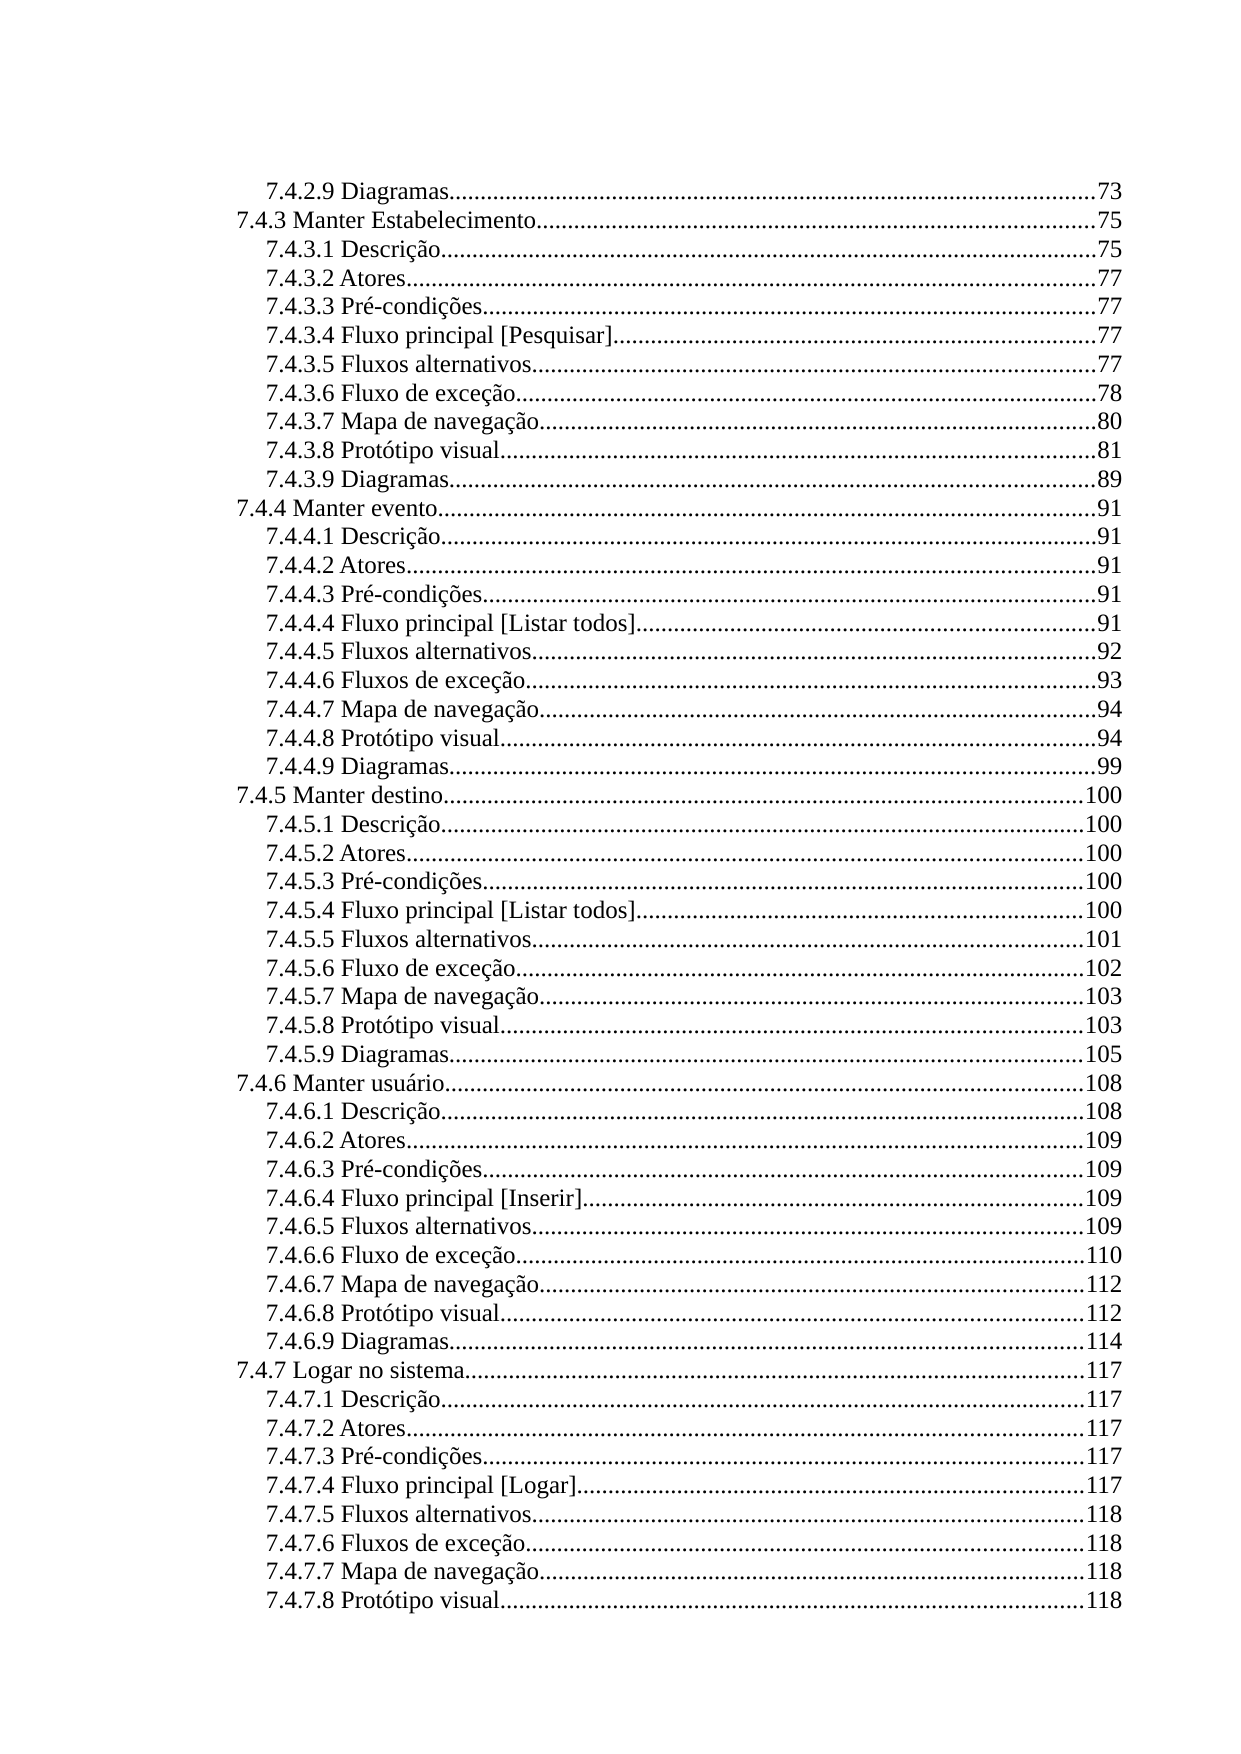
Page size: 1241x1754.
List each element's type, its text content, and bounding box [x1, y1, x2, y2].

text 7.4.5.1 Descrição 100 [266, 809, 1122, 838]
text 7.4.5.6 Fluxo de exceção 102 [266, 953, 1122, 981]
text 7.4.7 Logar no sistema 117 [236, 1355, 1122, 1384]
text 7.4.4.3 Pré-condições 91 [266, 579, 1122, 608]
text 7.4.5.7 Mapa de navegação 103 [266, 981, 1122, 1010]
text 7.4.5 Manter destino 100 [236, 780, 1122, 809]
text 7.4.3.6 Fluxo de exceção 78 [266, 378, 1122, 406]
text 7.4.4.9 Diagramas 99 [266, 751, 1122, 780]
text 7.4.4.1 Descrição 91 [266, 521, 1122, 550]
text 7.4.6 Manter usuário 108 [236, 1068, 1122, 1096]
text 7.4.7.2 Atores 117 [266, 1413, 1122, 1441]
text 7.4.6.2 Atores 109 [266, 1125, 1122, 1154]
text 7.4.5.8 Protótipo visual 103 [266, 1010, 1122, 1039]
text 7.4.3 Manter Estabelecimento 75 [236, 205, 1122, 234]
text 7.4.3.9 Diagramas 89 [266, 464, 1122, 493]
text 7.4.3.4 Fluxo principal [Pesquisar] 77 [266, 320, 1122, 349]
text 7.4.5.5 Fluxos alternativos 101 [266, 924, 1122, 953]
text 7.4.3.1 Descrição 75 [266, 234, 1122, 263]
text 7.4.6.7 Mapa de navegação 112 [266, 1269, 1122, 1298]
text 7.4.6.9 Diagramas 114 [266, 1326, 1122, 1355]
text 7.4.4.6 Fluxos de exceção 93 [266, 665, 1122, 694]
text 7.4.4.4 Fluxo principal [Listar todos] 91 [266, 608, 1122, 636]
text 7.4.6.1 Descrição 108 [266, 1096, 1122, 1125]
text 7.4.7.1 Descrição 117 [266, 1384, 1122, 1413]
text 7.4.7.6 Fluxos de exceção 118 [266, 1528, 1122, 1556]
text 7.4.3.5 Fluxos alternativos 77 [266, 349, 1122, 378]
text 7.4.4.8 Protótipo visual 94 [266, 723, 1122, 751]
text 7.4.6.3 Pré-condições 109 [266, 1154, 1122, 1183]
text 7.4.6.8 Protótipo visual 112 [266, 1298, 1122, 1326]
text 7.4.6.6 Fluxo de exceção 110 [266, 1240, 1122, 1269]
text 7.4.2.9 Diagramas 73 [266, 176, 1122, 205]
text 7.4.5.2 Atores 100 [266, 838, 1122, 866]
text 7.4.5.3 Pré-condições 100 [266, 866, 1122, 895]
text 7.4.7.5 Fluxos alternativos 118 [266, 1499, 1122, 1528]
text 7.4.5.4 Fluxo principal [Listar todos] 100 [266, 895, 1122, 924]
text 7.4.3.8 Protótipo visual 81 [266, 435, 1122, 464]
text 7.4.4.7 Mapa de navegação 94 [266, 694, 1122, 723]
text 7.4.6.4 Fluxo principal [Inserir] 109 [266, 1183, 1122, 1211]
text 7.4.4.2 Atores 91 [266, 550, 1122, 579]
text 7.4.4.5 Fluxos alternativos 92 [266, 636, 1122, 665]
text 7.4.3.2 Atores 77 [266, 263, 1122, 291]
text 7.4.7.8 Protótipo visual 118 [266, 1585, 1122, 1614]
text 7.4.5.9 Diagramas 105 [266, 1039, 1122, 1068]
text 7.4.3.7 Mapa de navegação 80 [266, 406, 1122, 435]
text 7.4.3.3 Pré-condições 77 [266, 291, 1122, 320]
text 7.4.7.4 Fluxo principal [Logar] 117 [266, 1470, 1122, 1499]
text 7.4.7.7 Mapa de navegação 118 [266, 1556, 1122, 1585]
text 7.4.4 Manter evento 91 [236, 493, 1122, 521]
text 7.4.6.5 Fluxos alternativos 109 [266, 1211, 1122, 1240]
text 7.4.7.3 Pré-condições 117 [266, 1441, 1122, 1470]
